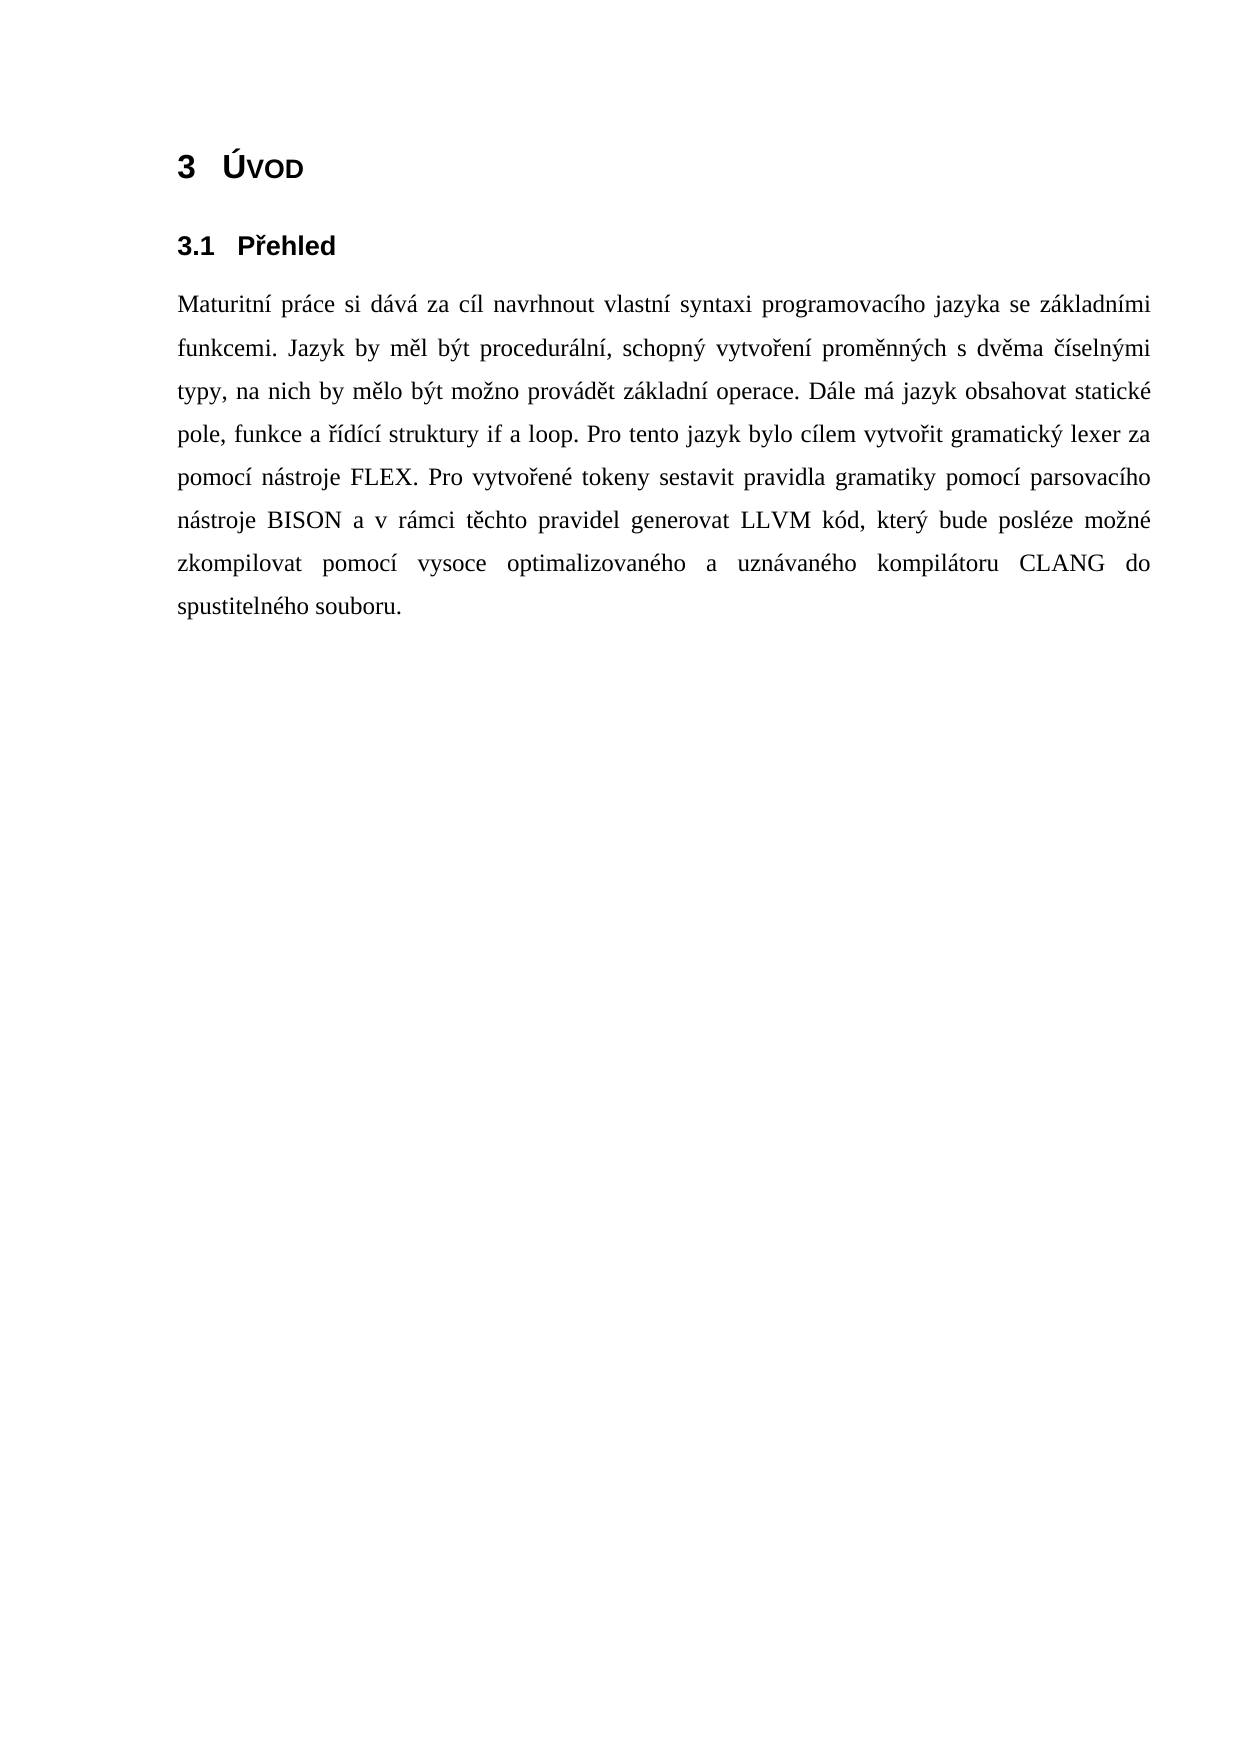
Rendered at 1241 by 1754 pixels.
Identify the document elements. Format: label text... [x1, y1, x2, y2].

subtitle Přehled [177, 230, 1152, 261]
subtitle Úvod [177, 148, 1152, 186]
text Maturitní práce si dává za cíl navrhnout vlastní syntaxi programovacího jazyka se základními funkcemi. Jazyk by měl být procedurální, schopný vytvoření proměnných s dvěma číselnými typy, na nich by mělo být možno provádět základní operace. Dále má jazyk obsahovat statické pole, funkce a řídící struktury if a loop. Pro tento jazyk bylo cílem vytvořit gramatický lexer za pomocí nástroje FLEX. Pro vytvořené tokeny sestavit pravidla gramatiky pomocí parsovacího nástroje BISON a v rámci těchto pravidel generovat LLVM kód, který bude posléze možné zkompilovat pomocí vysoce optimalizovaného a uznávaného kompilátoru CLANG do spustitelného souboru. [177, 289, 1152, 620]
